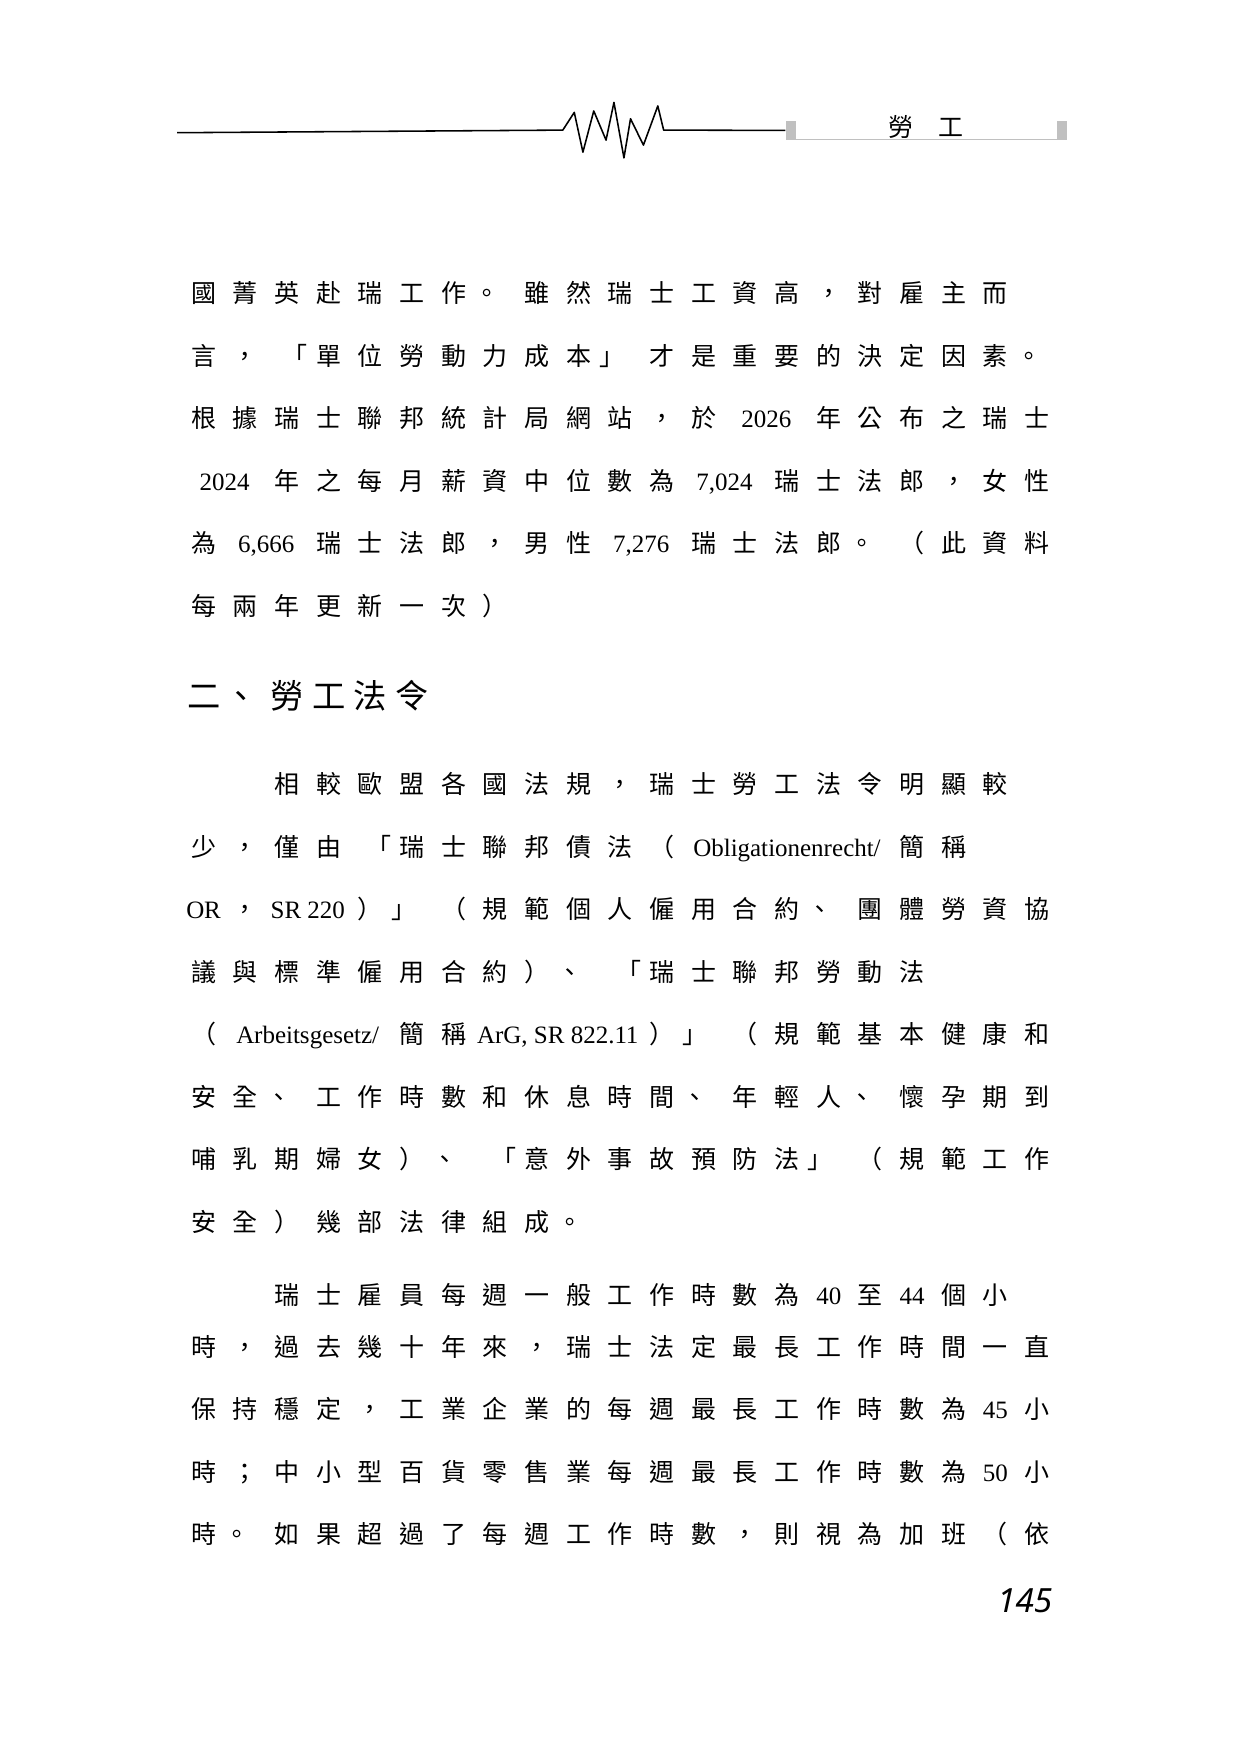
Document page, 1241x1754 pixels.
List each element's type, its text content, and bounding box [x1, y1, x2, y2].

text 二、勞工法令 [183, 652, 1058, 714]
text 相較歐盟各國法規，瑞士勞工法令明顯較少，僅由「瑞士聯邦債法（Obligationenrecht/簡稱OR，SR 220）」（規範個人僱用合約、團體勞資協議與標準僱用合約）、「瑞士聯邦勞動法（Arbeitsgesetz/簡稱ArG, SR 822.11）」（規範基本健康和安全、工作時數和休息時間、年輕人、懷孕期到哺乳期婦女）、「意外事故預防法」（規範工作安全）幾部法律組成。 [183, 741, 1058, 1241]
text 瑞士雇員每週一般工作時數為40至44個小時，過去幾十年來，瑞士法定最長工作時間一直保持穩定，工業企業的每週最長工作時數為45小時；中小型百貨零售業每週最長工作時數為50小時。如果超過了每週工作時數，則視為加班（依 [183, 1241, 1058, 1554]
text 國菁英赴瑞工作。雖然瑞士工資高，對雇主而言，「單位勞動力成本」才是重要的決定因素。根據瑞士聯邦統計局網站，於2026年公布之瑞士2024年之每月薪資中位數為7,024瑞士法郎，女性為6,666瑞士法郎，男性7,276瑞士法郎。（此資料每兩年更新一次） [183, 250, 1058, 625]
